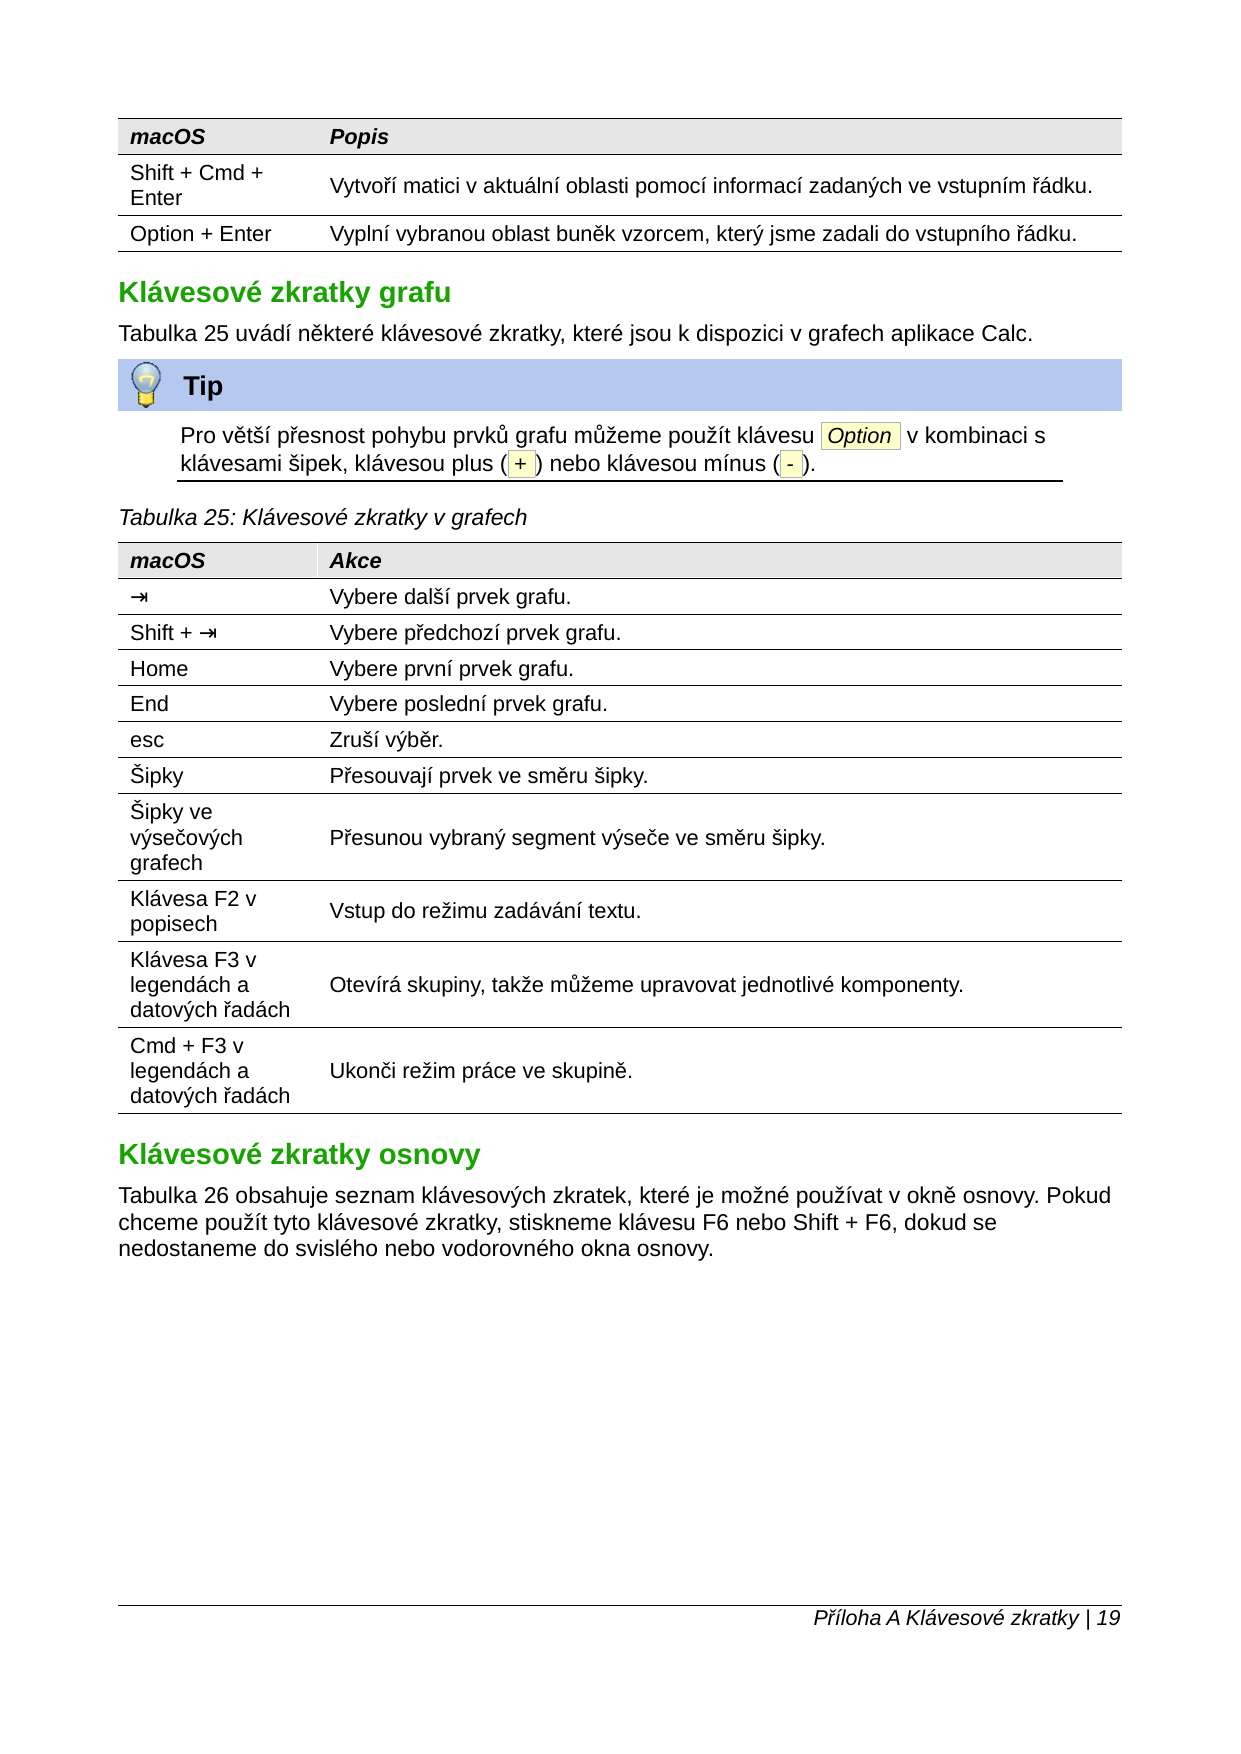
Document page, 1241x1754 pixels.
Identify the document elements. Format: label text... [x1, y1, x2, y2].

text Pro větší přesnost pohybu prvků grafu můžeme použít klávesu Option v kombinaci s klávesami šipek, klávesou plus (+) nebo klávesou mínus (-). [177, 419, 1063, 480]
table_cell Šipky [118, 758, 317, 793]
text Tabulka 25: Klávesové zkratky v grafech [118, 503, 1122, 530]
subtitle Klávesové zkratky grafu [118, 275, 1122, 308]
table_cell Vybere poslední prvek grafu. [318, 686, 1122, 721]
table_cell Shift + Cmd + Enter [118, 155, 318, 215]
table_header Akce [318, 543, 1122, 577]
table_cell End [118, 686, 317, 721]
table_cell Vybere další prvek grafu. [318, 579, 1122, 613]
table_cell Shift + ⇥ [118, 615, 317, 649]
table_cell Vyplní vybranou oblast buněk vzorcem, který jsme zadali do vstupního řádku. [318, 216, 1122, 251]
table_cell Zruší výběr. [318, 722, 1122, 757]
table_cell esc [118, 722, 317, 757]
table_cell Klávesa F3 v legendách a datových řadách [118, 942, 317, 1027]
table_cell Otevírá skupiny, takže můžeme upravovat jednotlivé komponenty. [318, 942, 1122, 1027]
text Tabulka 25 uvádí některé klávesové zkratky, které jsou k dispozici v grafech aplikace Calc. [118, 320, 1122, 347]
table_cell ⇥ [118, 579, 317, 613]
subtitle Tip [118, 359, 1122, 411]
table_cell Home [118, 650, 317, 685]
table_cell Vybere předchozí prvek grafu. [318, 615, 1122, 649]
text Tabulka 26 obsahuje seznam klávesových zkratek, které je možné používat v okně osnovy. Pokud chceme použít tyto klávesové zkratky, stiskneme klávesu F6 nebo Shift + F6, dokud se nedostaneme do svislého nebo vodorovného okna osnovy. [118, 1182, 1122, 1261]
table_cell Přesouvají prvek ve směru šipky. [318, 758, 1122, 793]
table_cell Vybere první prvek grafu. [318, 650, 1122, 685]
picture [119, 360, 170, 411]
table_cell Ukonči režim práce ve skupině. [318, 1028, 1122, 1113]
table_cell Cmd + F3 v legendách a datových řadách [118, 1028, 317, 1113]
table_header macOS [118, 543, 317, 577]
table_cell Šipky ve výsečových grafech [118, 794, 317, 879]
subtitle Klávesové zkratky osnovy [118, 1137, 1122, 1171]
table_cell Vstup do režimu zadávání textu. [318, 881, 1122, 941]
table_cell Přesunou vybraný segment výseče ve směru šipky. [318, 794, 1122, 879]
table_cell Klávesa F2 v popisech [118, 881, 317, 941]
table_header macOS [118, 119, 318, 154]
table_cell Vytvoří matici v aktuální oblasti pomocí informací zadaných ve vstupním řádku. [318, 155, 1122, 215]
table_cell Option + Enter [118, 216, 318, 251]
table_header Popis [318, 119, 1122, 154]
